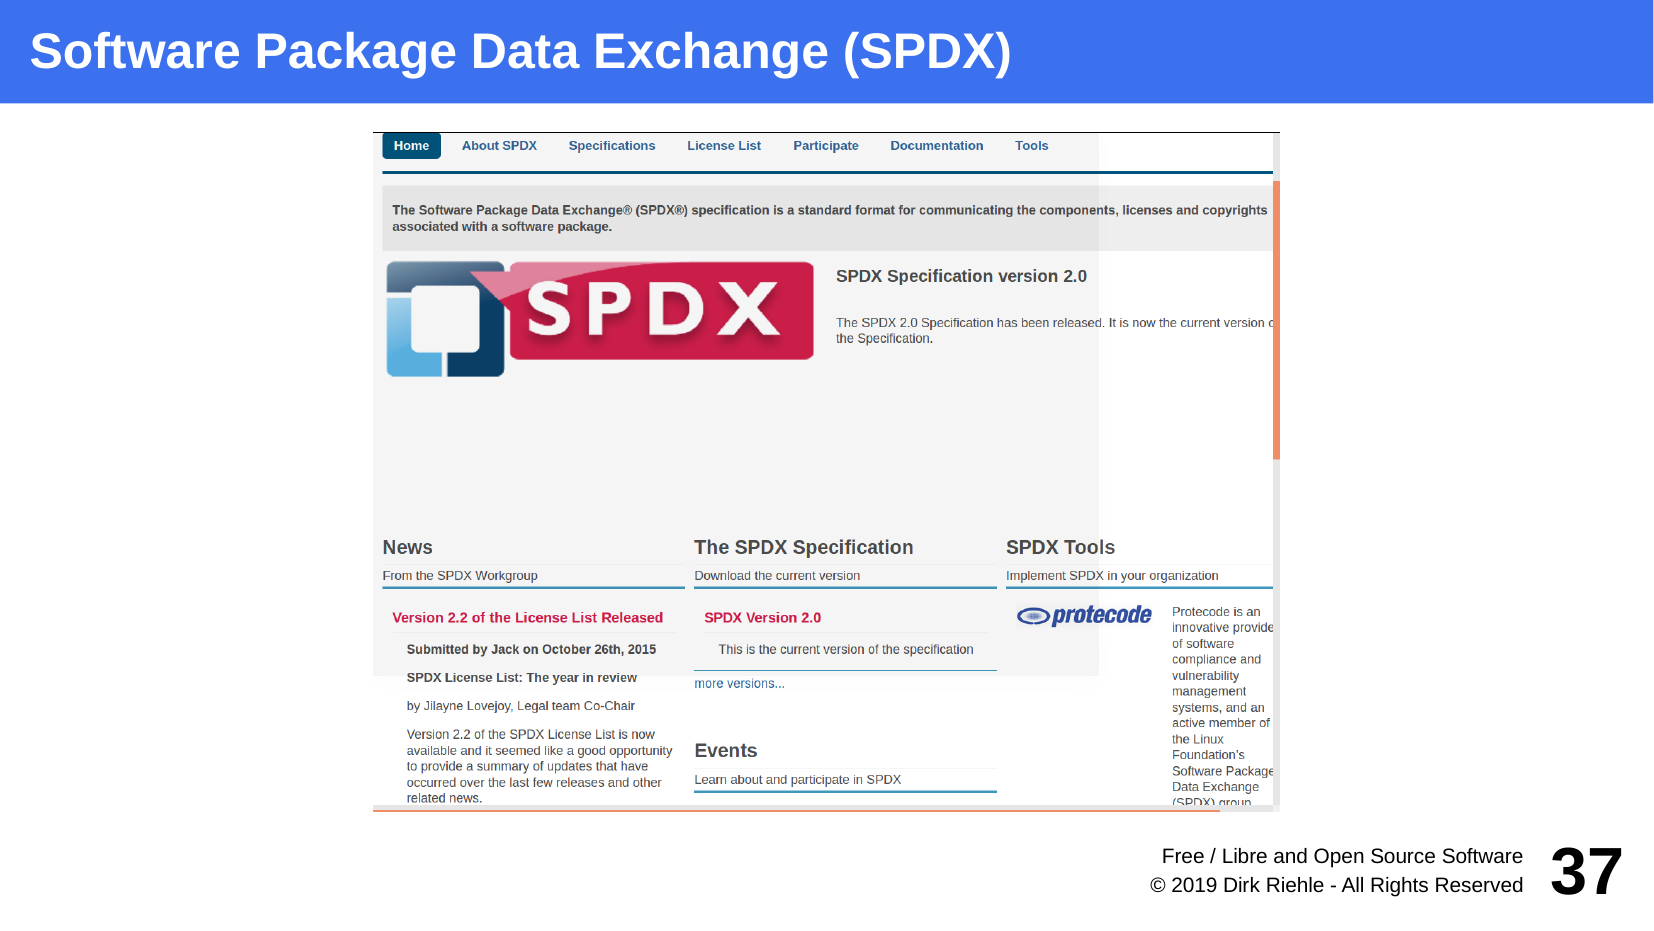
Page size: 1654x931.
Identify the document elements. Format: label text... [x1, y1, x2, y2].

picture [409, 144, 417, 149]
picture [374, 132, 1280, 813]
picture [395, 142, 405, 149]
title Software Package Data Exchange (SPDX) [0, 0, 1654, 104]
